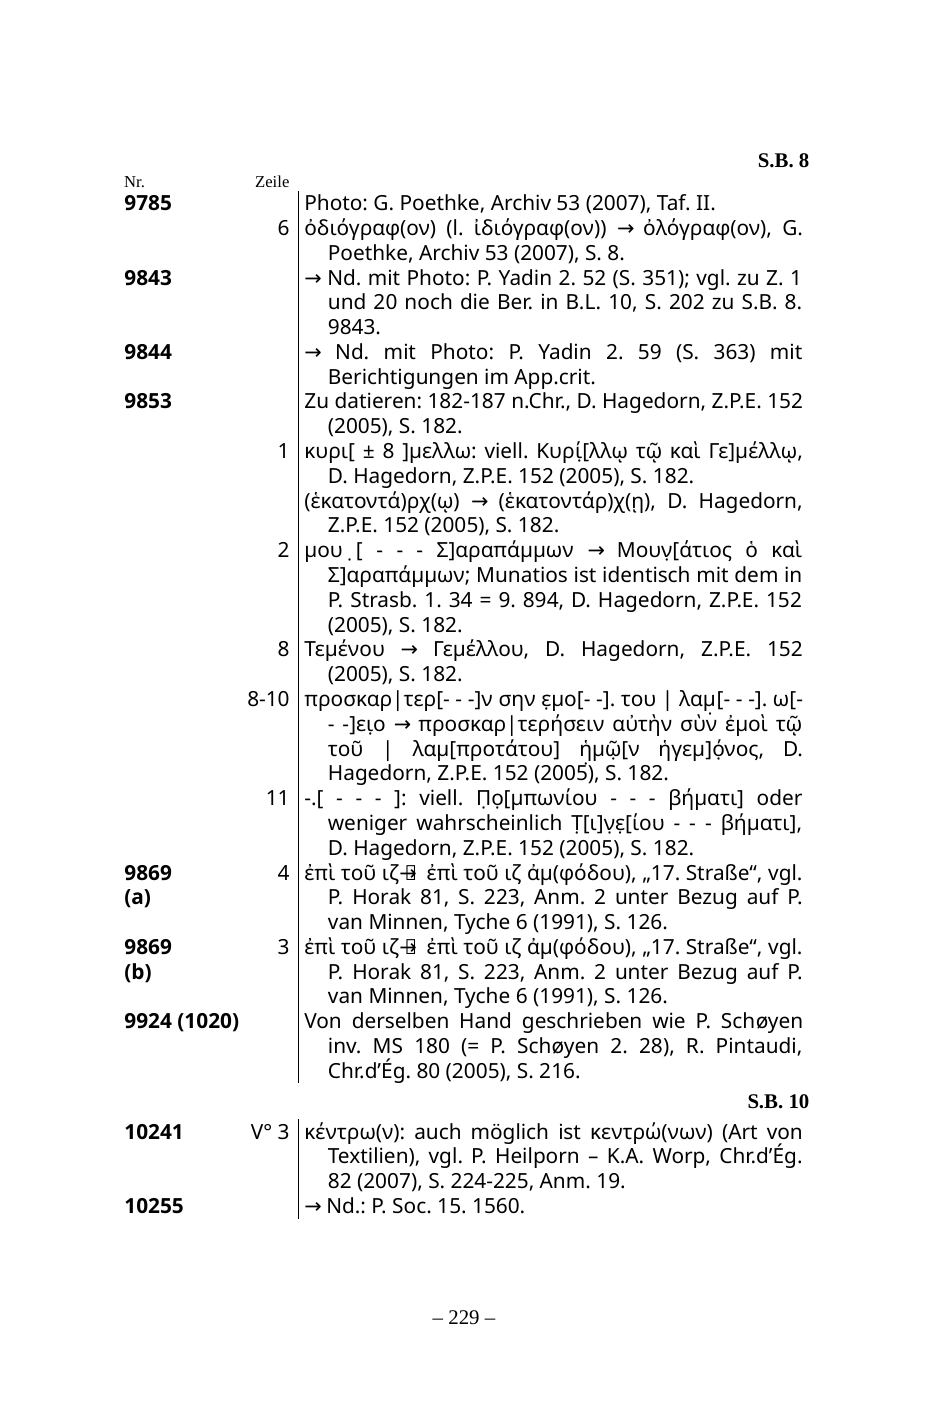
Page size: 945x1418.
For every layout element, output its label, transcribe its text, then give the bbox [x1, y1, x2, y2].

table_header κέντρω(ν): auch möglich ist κεντρώ(νων) (Art von Textilien), vgl. P. Heilporn – K.A. Worp, Chr.d’Ég. 82 (2007), S. 224-225, Anm. 19. [299, 1119, 809, 1194]
table_cell 2 [207, 538, 298, 637]
table_cell ὀδιόγραφ(ον) (l. ἰδιόγραφ(ον)) → ὀλόγραφ(ον), G. Poethke, Archiv 53 (2007), S. 8. [299, 216, 809, 265]
table_cell [118, 216, 207, 265]
table_cell 8-10 [207, 687, 298, 786]
table_cell 9869 (a) [118, 860, 207, 934]
table_cell -.[ - - - ]: viell. Π̣ο̣[μπωνίου - - - βήματι] oder weniger wahrscheinlich Τ̣[ι]ν̣ε̣[ίου - - - βήματι], D. Hagedorn, Z.P.E. 152 (2005), S. 182. [299, 786, 809, 860]
table_cell [118, 538, 207, 637]
table_cell [118, 439, 207, 488]
table_cell [118, 637, 207, 687]
table_cell ἐπὶ τοῦ ιζ → ἐπὶ τοῦ ιζ ἀμ(φόδου), „17. Straße“, vgl. P. Horak 81, S. 223, Anm. 2 unter Bezug auf P. van Minnen, Tyche 6 (1991), S. 126. [299, 935, 809, 1009]
table_cell 9844 [118, 340, 298, 389]
table_cell 9869 (b) [118, 935, 207, 1009]
table_cell 9924 (1020) [118, 1009, 298, 1083]
table_header V° 3 [207, 1119, 298, 1194]
table_cell 1 [207, 439, 298, 488]
table_cell κυρι[ ± 8 ]μελλω: viell. Κυρί̣[λλῳ τῷ καὶ Γε]μέλλῳ, D. Hagedorn, Z.P.E. 152 (2005), S. 182. [299, 439, 809, 488]
table_header 10241 [118, 1119, 207, 1194]
table_cell 6 [207, 216, 298, 265]
table_cell Τεμένου → Γεμέλλου, D. Hagedorn, Z.P.E. 152 (2005), S. 182. [299, 637, 809, 687]
table_cell 8 [207, 637, 298, 687]
table_cell 9785 [118, 191, 298, 216]
table_cell 10255 [118, 1194, 298, 1218]
table_cell [118, 488, 207, 538]
table_cell [207, 488, 298, 538]
table_cell → Nd. mit Photo: P. Yadin 2. 52 (S. 351); vgl. zu Z. 1 und 20 noch die Ber. in B.L. 10, S. 202 zu S.B. 8. 9843. [299, 265, 809, 339]
table_cell [118, 786, 207, 860]
table_cell μου ̣[ - - - Σ]αραπάμμων → Μουν̣[άτιος ὁ καὶ Σ]αραπάμμων; Munatios ist identisch mit dem in P. Strasb. 1. 34 = 9. 894, D. Hagedorn, Z.P.E. 152 (2005), S. 182. [299, 538, 809, 637]
table_cell (ἑκατοντά)ρχ(ῳ) → (ἑκατοντάρ)χ(ῃ), D. Hagedorn, Z.P.E. 152 (2005), S. 182. [299, 488, 809, 538]
table_cell Von derselben Hand geschrieben wie P. Schøyen inv. MS 180 (= P. Schøyen 2. 28), R. Pintaudi, Chr.d’Ég. 80 (2005), S. 216. [299, 1009, 809, 1083]
table_cell [118, 687, 207, 786]
table_cell 11 [207, 786, 298, 860]
table_cell Zu datieren: 182-187 n.Chr., D. Hagedorn, Z.P.E. 152 (2005), S. 182. [299, 389, 809, 439]
subtitle S.B. 10 [118, 1089, 809, 1113]
table_cell 3 [207, 935, 298, 1009]
table_cell ἐπὶ τοῦ ιζ → ἐπὶ τοῦ ιζ ἀμ(φόδου), „17. Straße“, vgl. P. Horak 81, S. 223, Anm. 2 unter Bezug auf P. van Minnen, Tyche 6 (1991), S. 126. [299, 860, 809, 934]
table_cell → Nd. mit Photo: P. Yadin 2. 59 (S. 363) mit Berichtigungen im App.crit. [299, 340, 809, 389]
table_cell 9853 [118, 389, 298, 439]
table_cell → Nd.: P. Soc. 15. 1560. [299, 1194, 809, 1218]
table_cell 4 [207, 860, 298, 934]
table_cell 9843 [118, 265, 298, 339]
table_cell Photo: G. Poethke, Archiv 53 (2007), Taf. II. [299, 191, 809, 216]
table_cell προσκαρ|τερ[- - -]ν σην ε̣μο[- -]. του | λαμ̣[- - -]. ω[- - -]ει̣ο → προσκαρ|τερήσειν αὐτὴν σὺν ἐμοὶ τῷ τοῦ | λαμ[προτάτου] ἡ̣μῶ̣[ν ἡγεμ]ό̣νος, D. Hagedorn, Z.P.E. 152 (2005), S. 182. [299, 687, 809, 786]
